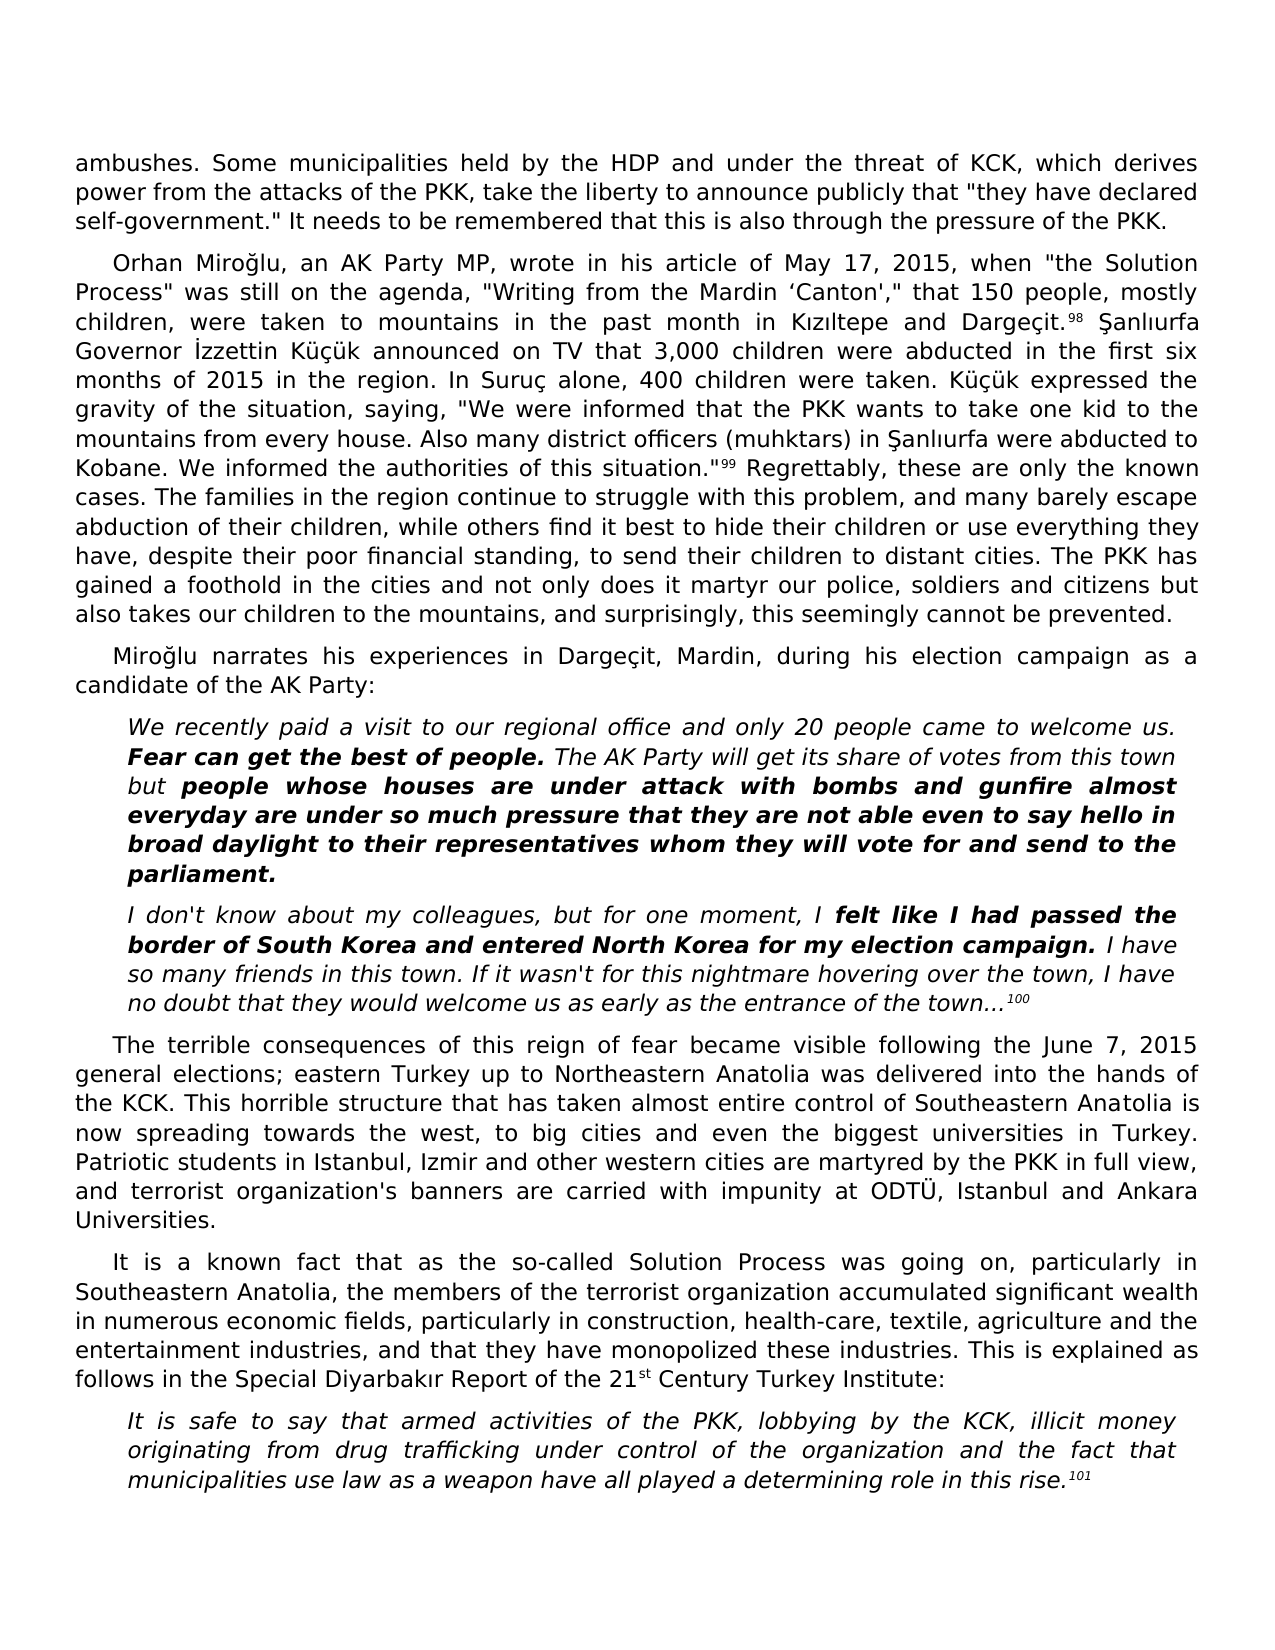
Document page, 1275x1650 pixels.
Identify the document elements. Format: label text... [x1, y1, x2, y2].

text Miroğlu narrates his experiences in Dargeçit, Mardin, during his election campaign as a candidate of the AK Party: [75, 643, 1200, 699]
text It is a known fact that as the so-called Solution Process was going on, particularly in Southeastern Anatolia, the members of the terrorist organization accumulated significant wealth in numerous economic fields, particularly in construction, health-care, textile, agriculture and the entertainment industries, and that they have monopolized these industries. This is explained as follows in the Special Diyarbakır Report of the 21st Century Turkey Institute: [75, 1249, 1200, 1393]
text We recently paid a visit to our regional office and only 20 people came to welcome us. Fear can get the best of people. The AK Party will get its share of votes from this town but people whose houses are under attack with bombs and gunfire almost everyday are under so much pressure that they are not able even to say hello in broad daylight to their representatives whom they will vote for and send to the parliament. [127, 714, 1177, 887]
text ambushes. Some municipalities held by the HDP and under the threat of KCK, which derives power from the attacks of the PKK, take the liberty to announce publicly that "they have declared self-government." It needs to be remembered that this is also through the pressure of the PKK. [75, 150, 1200, 235]
text I don't know about my colleagues, but for one moment, I felt like I had passed the border of South Korea and entered North Korea for my election campaign. I have so many friends in this town. If it wasn't for this nightmare hovering over the town, I have no doubt that they would welcome us as early as the entrance of the town...100 [127, 902, 1177, 1017]
text It is safe to say that armed activities of the PKK, lobbying by the KCK, illicit money originating from drug trafficking under control of the organization and the fact that municipalities use law as a weapon have all played a determining role in this rise.101 [127, 1408, 1177, 1493]
text Orhan Miroğlu, an AK Party MP, wrote in his article of May 17, 2015, when "the Solution Process" was still on the agenda, "Writing from the Mardin ‘Canton'," that 150 people, mostly children, were taken to mountains in the past month in Kızıltepe and Dargeçit.98 Şanlıurfa Governor İzzettin Küçük announced on TV that 3,000 children were abducted in the first six months of 2015 in the region. In Suruç alone, 400 children were taken. Küçük expressed the gravity of the situation, saying, "We were informed that the PKK wants to take one kid to the mountains from every house. Also many district officers (muhktars) in Şanlıurfa were abducted to Kobane. We informed the authorities of this situation."99 Regrettably, these are only the known cases. The families in the region continue to struggle with this problem, and many barely escape abduction of their children, while others find it best to hide their children or use everything they have, despite their poor financial standing, to send their children to distant cities. The PKK has gained a foothold in the cities and not only does it martyr our police, soldiers and citizens but also takes our children to the mountains, and surprisingly, this seemingly cannot be prevented. [75, 250, 1200, 628]
text The terrible consequences of this reign of fear became visible following the June 7, 2015 general elections; eastern Turkey up to Northeastern Anatolia was delivered into the hands of the KCK. This horrible structure that has taken almost entire control of Southeastern Anatolia is now spreading towards the west, to big cities and even the biggest universities in Turkey. Patriotic students in Istanbul, Izmir and other western cities are martyred by the PKK in full view, and terrorist organization's banners are carried with impunity at ODTÜ, Istanbul and Ankara Universities. [75, 1032, 1200, 1234]
